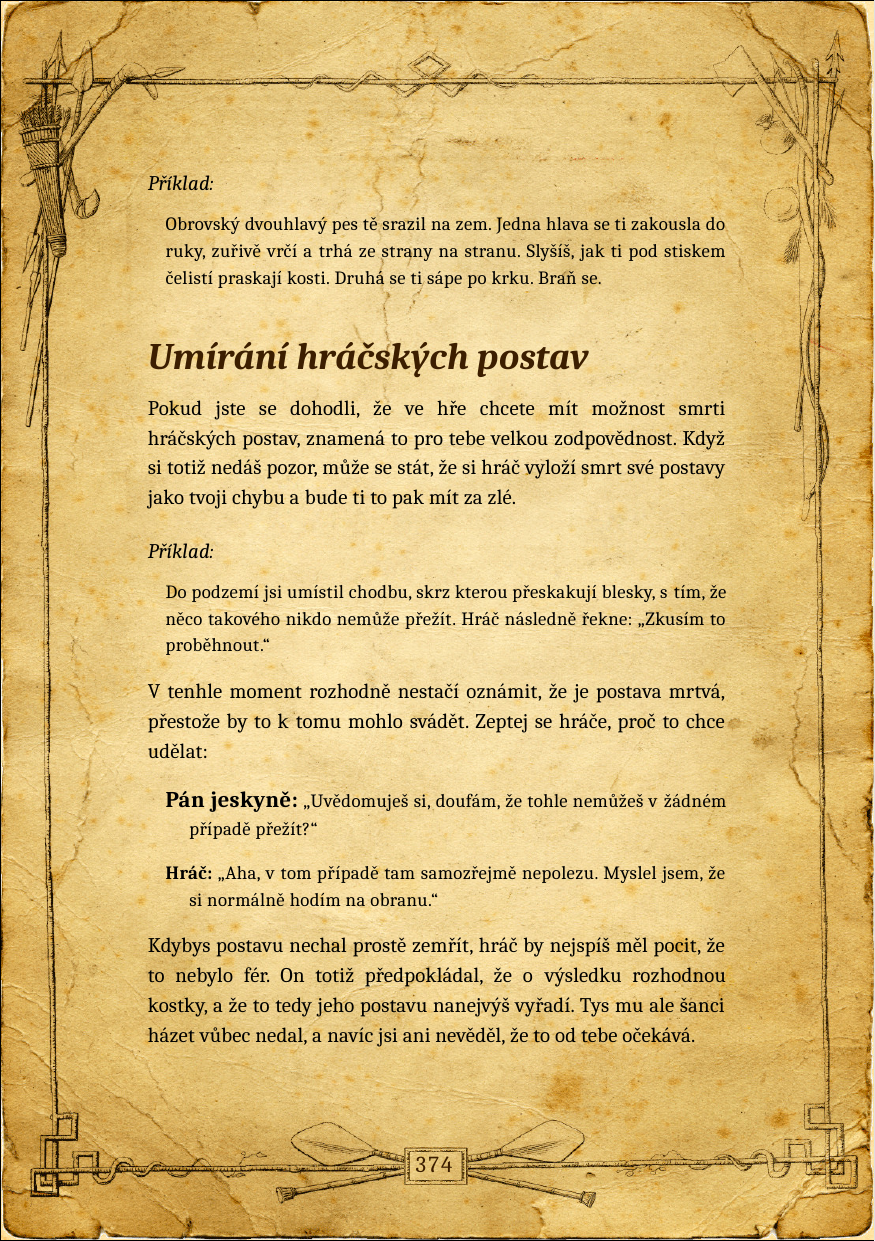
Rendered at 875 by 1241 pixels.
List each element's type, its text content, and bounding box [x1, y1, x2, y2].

text Kdybys postavu nechal prostě zemřít, hráč by nejspíš měl pocit, že to nebylo fér. On totiž předpokládal, že o⁠ výsledku rozhodnou kostky, a⁠ že to tedy jeho postavu nanejvýš vyřadí. Tys mu ale šanci házet vůbec nedal, a⁠ navíc jsi ani nevěděl, že to od tebe očekává. [148, 934, 726, 1048]
text V⁠ tenhle moment rozhodně nestačí oznámit, že je postava mrtvá, přestože by to k⁠ tomu mohlo svádět. Zeptej se hráče, proč to chce udělat: [148, 679, 726, 763]
text Obrovský dvouhlavý pes tě srazil na zem. Jedna hlava se ti zakousla do ruky, zuřivě vrčí a⁠ trhá ze strany na stranu. Slyšíš, jak ti pod stiskem čelistí praskají kosti. Druhá se ti sápe po krku. Braň se. [165, 213, 726, 289]
text Pokud jste se dohodli, že ve hře chcete mít možnost smrti hráčských postav, znamená to pro tebe velkou zodpovědnost. Když si totiž nedáš pozor, může se stát, že si hráč vyloží smrt své postavy jako tvoji chybu a⁠ bude ti to pak mít za zlé. [148, 396, 726, 510]
subtitle Umírání hráčských postav [148, 335, 726, 378]
picture [1, 1, 874, 1240]
text Příklad: [148, 539, 726, 563]
text Do podzemí jsi umístil chodbu, skrz kterou přeskakují blesky, s⁠ tím, že něco takového nikdo nemůže přežít. Hráč následně řekne: „Zkusím to proběhnout.“ [165, 581, 726, 656]
text Pán jeskyně: „Uvědomuješ si, doufám, že tohle nemůžeš v⁠ žádném případě přežít?“ [165, 787, 726, 839]
text Hráč: „Aha, v⁠ tom případě tam samozřejmě nepolezu. Myslel jsem, že si normálně hodím na obranu.“ [165, 863, 726, 911]
text Příklad: [148, 172, 726, 196]
